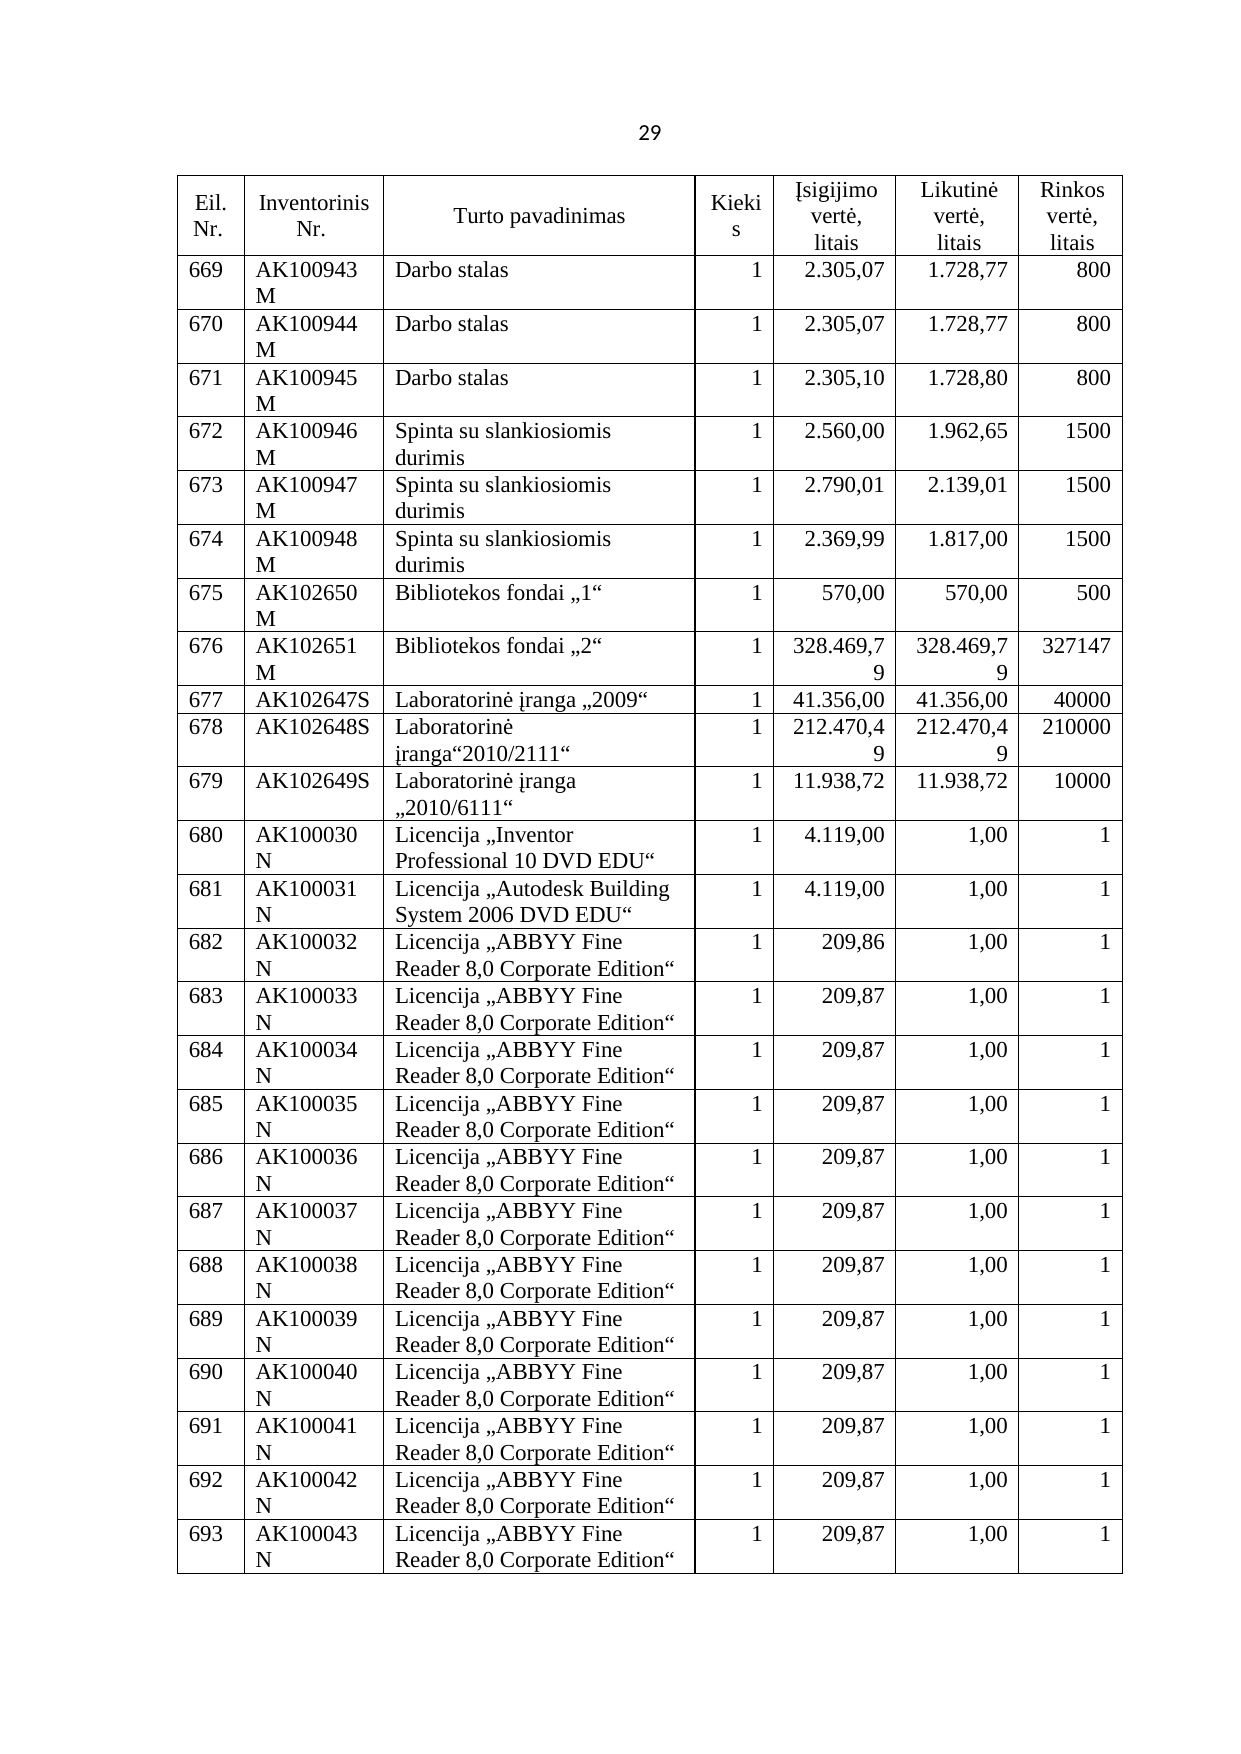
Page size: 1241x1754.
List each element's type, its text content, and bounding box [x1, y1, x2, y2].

table_cell 11.938,72 [774, 767, 895, 820]
table_cell 1,00 [896, 1251, 1018, 1304]
table_cell 2.305,07 [774, 256, 895, 309]
table_cell 1 [1019, 821, 1122, 874]
table_cell AK100041N [245, 1412, 383, 1465]
table_cell 1 [1019, 1305, 1122, 1357]
table_cell 1 [696, 1090, 773, 1142]
table_cell 1.817,00 [896, 525, 1018, 577]
table_cell 2.560,00 [774, 417, 895, 470]
table_cell 209,86 [774, 929, 895, 981]
table_cell AK100033N [245, 982, 383, 1035]
table_cell Spinta su slankiosiomis durimis [384, 525, 694, 577]
table_cell AK100043N [245, 1520, 383, 1572]
table_cell 10000 [1019, 767, 1122, 820]
table_cell Licencija „ABBYY Fine Reader 8,0 Corporate Edition“ [384, 1197, 694, 1250]
table_cell 1500 [1019, 471, 1122, 524]
table_cell 40000 [1019, 686, 1122, 712]
table_cell 1 [696, 1359, 773, 1411]
table_cell 1.728,80 [896, 364, 1018, 416]
table_cell 800 [1019, 364, 1122, 416]
table_cell 1500 [1019, 417, 1122, 470]
table_cell AK100031N [245, 875, 383, 927]
table_cell 1 [696, 1251, 773, 1304]
table_cell Darbo stalas [384, 256, 694, 309]
table_cell AK100948M [245, 525, 383, 577]
table_cell 209,87 [774, 1197, 895, 1250]
table_cell AK102647S [245, 686, 383, 712]
table_cell 2.790,01 [774, 471, 895, 524]
table_cell 1.728,77 [896, 256, 1018, 309]
table_cell 1,00 [896, 1359, 1018, 1411]
table_cell 670 [178, 310, 244, 362]
table_cell 1 [696, 1197, 773, 1250]
table_cell 11.938,72 [896, 767, 1018, 820]
table_cell Spinta su slankiosiomis durimis [384, 471, 694, 524]
table_cell 209,87 [774, 1359, 895, 1411]
table_header Eil. Nr. [178, 176, 244, 255]
table_cell 1,00 [896, 1412, 1018, 1465]
table_cell 685 [178, 1090, 244, 1142]
table_cell 1,00 [896, 875, 1018, 927]
table_cell Licencija „ABBYY Fine Reader 8,0 Corporate Edition“ [384, 1251, 694, 1304]
table_cell 4.119,00 [774, 821, 895, 874]
table_cell AK102651M [245, 632, 383, 685]
table_cell Licencija „ABBYY Fine Reader 8,0 Corporate Edition“ [384, 1144, 694, 1196]
table_cell 1 [696, 310, 773, 362]
table_cell 1 [696, 364, 773, 416]
table_cell 1 [696, 471, 773, 524]
table_cell 1.962,65 [896, 417, 1018, 470]
table_cell 209,87 [774, 1466, 895, 1519]
table_cell AK100042N [245, 1466, 383, 1519]
table_cell AK100943M [245, 256, 383, 309]
table_cell 1 [1019, 1359, 1122, 1411]
table_cell 210000 [1019, 714, 1122, 766]
table_cell 671 [178, 364, 244, 416]
table_cell 212.470,49 [774, 714, 895, 766]
table_cell 675 [178, 579, 244, 631]
table_cell AK100944M [245, 310, 383, 362]
table_cell Spinta su slankiosiomis durimis [384, 417, 694, 470]
table_cell 679 [178, 767, 244, 820]
table_cell 1 [696, 714, 773, 766]
table_cell AK100946M [245, 417, 383, 470]
table_cell AK100036N [245, 1144, 383, 1196]
table_cell 1 [696, 1412, 773, 1465]
table_cell 677 [178, 686, 244, 712]
table_header Likutinė vertė, litais [896, 176, 1018, 255]
table_cell 209,87 [774, 1520, 895, 1572]
table_cell AK100039N [245, 1305, 383, 1357]
table_cell Darbo stalas [384, 364, 694, 416]
table_cell AK100038N [245, 1251, 383, 1304]
table_cell AK100945M [245, 364, 383, 416]
table_cell 800 [1019, 310, 1122, 362]
table_header Įsigijimo vertė, litais [774, 176, 895, 255]
table_cell 689 [178, 1305, 244, 1357]
table_cell 1 [696, 525, 773, 577]
table_cell 1,00 [896, 1466, 1018, 1519]
table_cell 2.305,07 [774, 310, 895, 362]
table_cell 680 [178, 821, 244, 874]
table_cell 684 [178, 1036, 244, 1089]
table_cell 212.470,49 [896, 714, 1018, 766]
table_cell 1 [1019, 1251, 1122, 1304]
table_cell 1 [696, 417, 773, 470]
table_cell AK102649S [245, 767, 383, 820]
table_cell 1 [1019, 982, 1122, 1035]
table_header Turto pavadinimas [384, 176, 694, 255]
table_cell 1 [696, 686, 773, 712]
table_cell 1 [696, 256, 773, 309]
table_cell AK100034N [245, 1036, 383, 1089]
table_cell 1 [696, 1466, 773, 1519]
table_cell 690 [178, 1359, 244, 1411]
table_cell 570,00 [774, 579, 895, 631]
table_cell 1 [1019, 1412, 1122, 1465]
table_cell 1 [696, 1036, 773, 1089]
table_cell Licencija „ABBYY Fine Reader 8,0 Corporate Edition“ [384, 1090, 694, 1142]
table_cell Licencija „Autodesk Building System 2006 DVD EDU“ [384, 875, 694, 927]
table_cell 1,00 [896, 1197, 1018, 1250]
table_cell Licencija „ABBYY Fine Reader 8,0 Corporate Edition“ [384, 1359, 694, 1411]
table_cell 1 [696, 1520, 773, 1572]
table_cell 41.356,00 [774, 686, 895, 712]
table_cell 692 [178, 1466, 244, 1519]
table_cell 669 [178, 256, 244, 309]
table_cell 2.369,99 [774, 525, 895, 577]
table_cell 1,00 [896, 1144, 1018, 1196]
table_cell 682 [178, 929, 244, 981]
table_cell 800 [1019, 256, 1122, 309]
table_cell Licencija „ABBYY Fine Reader 8,0 Corporate Edition“ [384, 1466, 694, 1519]
table_cell 1 [696, 1305, 773, 1357]
table_cell Laboratorinė įranga „2009“ [384, 686, 694, 712]
table_cell 1 [1019, 929, 1122, 981]
table_cell 1500 [1019, 525, 1122, 577]
table_cell 693 [178, 1520, 244, 1572]
table_cell 1 [696, 767, 773, 820]
table_cell AK100037N [245, 1197, 383, 1250]
table_cell 1 [696, 1144, 773, 1196]
table_cell 1 [1019, 1520, 1122, 1572]
table_cell 673 [178, 471, 244, 524]
table_cell Darbo stalas [384, 310, 694, 362]
table_cell Licencija „ABBYY Fine Reader 8,0 Corporate Edition“ [384, 1036, 694, 1089]
table_cell 1 [696, 982, 773, 1035]
table_cell 1,00 [896, 1520, 1018, 1572]
table_cell AK100032N [245, 929, 383, 981]
table_cell 687 [178, 1197, 244, 1250]
table_cell 688 [178, 1251, 244, 1304]
table_cell AK100947M [245, 471, 383, 524]
table_cell 41.356,00 [896, 686, 1018, 712]
table_cell 676 [178, 632, 244, 685]
table_cell 1 [1019, 1466, 1122, 1519]
table_cell 1,00 [896, 929, 1018, 981]
table_cell Licencija „ABBYY Fine Reader 8,0 Corporate Edition“ [384, 1305, 694, 1357]
table_cell 1,00 [896, 982, 1018, 1035]
table_cell Laboratorinė įranga „2010/6111“ [384, 767, 694, 820]
table_cell Laboratorinė įranga“2010/2111“ [384, 714, 694, 766]
table_cell 686 [178, 1144, 244, 1196]
table_cell 1 [696, 821, 773, 874]
table_cell 1,00 [896, 1090, 1018, 1142]
table_cell 1,00 [896, 1036, 1018, 1089]
table_cell 672 [178, 417, 244, 470]
table_cell Licencija „ABBYY Fine Reader 8,0 Corporate Edition“ [384, 1520, 694, 1572]
table_cell 1.728,77 [896, 310, 1018, 362]
table_cell 678 [178, 714, 244, 766]
table_cell 2.305,10 [774, 364, 895, 416]
table_cell 1 [1019, 1197, 1122, 1250]
table_cell 1,00 [896, 821, 1018, 874]
table_cell 1 [696, 579, 773, 631]
table_cell 683 [178, 982, 244, 1035]
table_cell 209,87 [774, 1412, 895, 1465]
table_cell AK100040N [245, 1359, 383, 1411]
table_cell Licencija „ABBYY Fine Reader 8,0 Corporate Edition“ [384, 1412, 694, 1465]
table_cell 1,00 [896, 1305, 1018, 1357]
table_cell 1 [696, 875, 773, 927]
table_cell AK102650M [245, 579, 383, 631]
table_cell AK102648S [245, 714, 383, 766]
table_cell 500 [1019, 579, 1122, 631]
table_cell 209,87 [774, 1036, 895, 1089]
table_cell Bibliotekos fondai „2“ [384, 632, 694, 685]
table_cell 209,87 [774, 1144, 895, 1196]
table_cell 1 [1019, 1090, 1122, 1142]
table_cell 327147 [1019, 632, 1122, 685]
table_header Rinkos vertė, litais [1019, 176, 1122, 255]
table_cell AK100035N [245, 1090, 383, 1142]
table_cell 209,87 [774, 982, 895, 1035]
table_header Kiekis [696, 176, 773, 255]
table_cell 328.469,79 [896, 632, 1018, 685]
table_cell 2.139,01 [896, 471, 1018, 524]
table_cell 691 [178, 1412, 244, 1465]
table_cell 209,87 [774, 1251, 895, 1304]
table_cell 674 [178, 525, 244, 577]
table_cell 4.119,00 [774, 875, 895, 927]
table_cell Licencija „Inventor Professional 10 DVD EDU“ [384, 821, 694, 874]
table_cell AK100030N [245, 821, 383, 874]
table_cell Bibliotekos fondai „1“ [384, 579, 694, 631]
table_cell Licencija „ABBYY Fine Reader 8,0 Corporate Edition“ [384, 929, 694, 981]
table_cell 1 [696, 929, 773, 981]
table_cell 681 [178, 875, 244, 927]
table_cell 209,87 [774, 1305, 895, 1357]
table_cell 1 [1019, 1036, 1122, 1089]
table_cell Licencija „ABBYY Fine Reader 8,0 Corporate Edition“ [384, 982, 694, 1035]
table_cell 1 [1019, 1144, 1122, 1196]
table_cell 328.469,79 [774, 632, 895, 685]
table_header Inventorinis Nr. [245, 176, 383, 255]
table_cell 570,00 [896, 579, 1018, 631]
table_cell 1 [696, 632, 773, 685]
table_cell 1 [1019, 875, 1122, 927]
table_cell 209,87 [774, 1090, 895, 1142]
